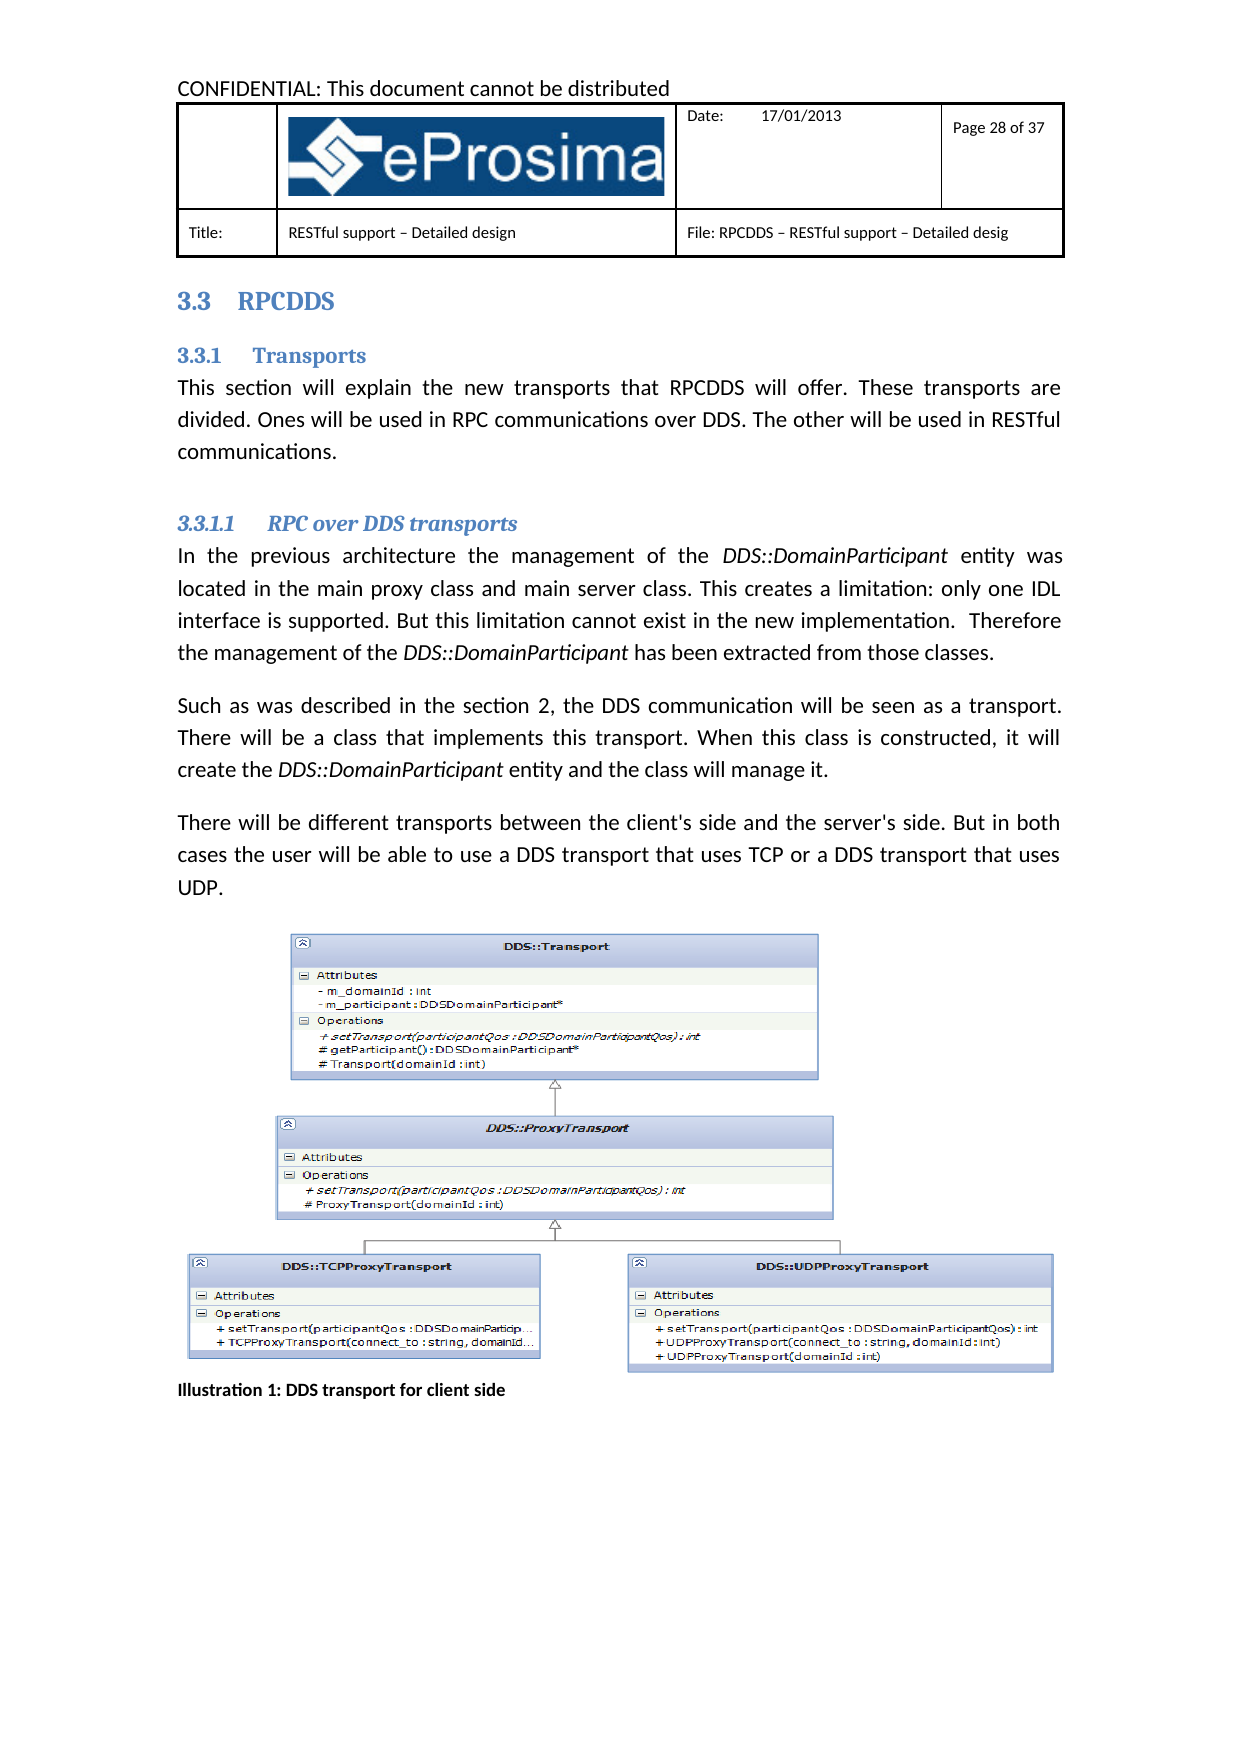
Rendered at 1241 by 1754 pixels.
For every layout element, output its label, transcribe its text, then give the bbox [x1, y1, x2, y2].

subtitle RPCDDS [177, 286, 1063, 317]
text In the previous architecture the management of the DDS::DomainParticipant entity was located in the main proxy class and main server class. This creates a limitation: only one IDL interface is supported. But this limitation cannot exist in the new implementation. Therefore the management of the DDS::DomainParticipant has been extracted from those classes. [177, 541, 1063, 666]
subtitle Transports [177, 343, 1063, 369]
picture [177, 925, 1063, 1379]
text Illustration 1: DDS transport for client side [177, 1379, 1063, 1401]
picture [288, 117, 665, 196]
text This section will explain the new transports that RPCDDS will offer. These transports are divided. Ones will be used in RPC communications over DDS. The other will be used in RESTful communications. [177, 373, 1063, 465]
subtitle RPC over DDS transports [177, 511, 1063, 538]
text There will be different transports between the client's side and the server's side. But in both cases the user will be able to use a DDS transport that uses TCP or a DDS transport that uses UDP. [177, 808, 1063, 901]
text Such as was described in the section 2, the DDS communication will be seen as a transport. There will be a class that implements this transport. When this class is constructed, it will create the DDS::DomainParticipant entity and the class will manage it. [177, 691, 1063, 783]
